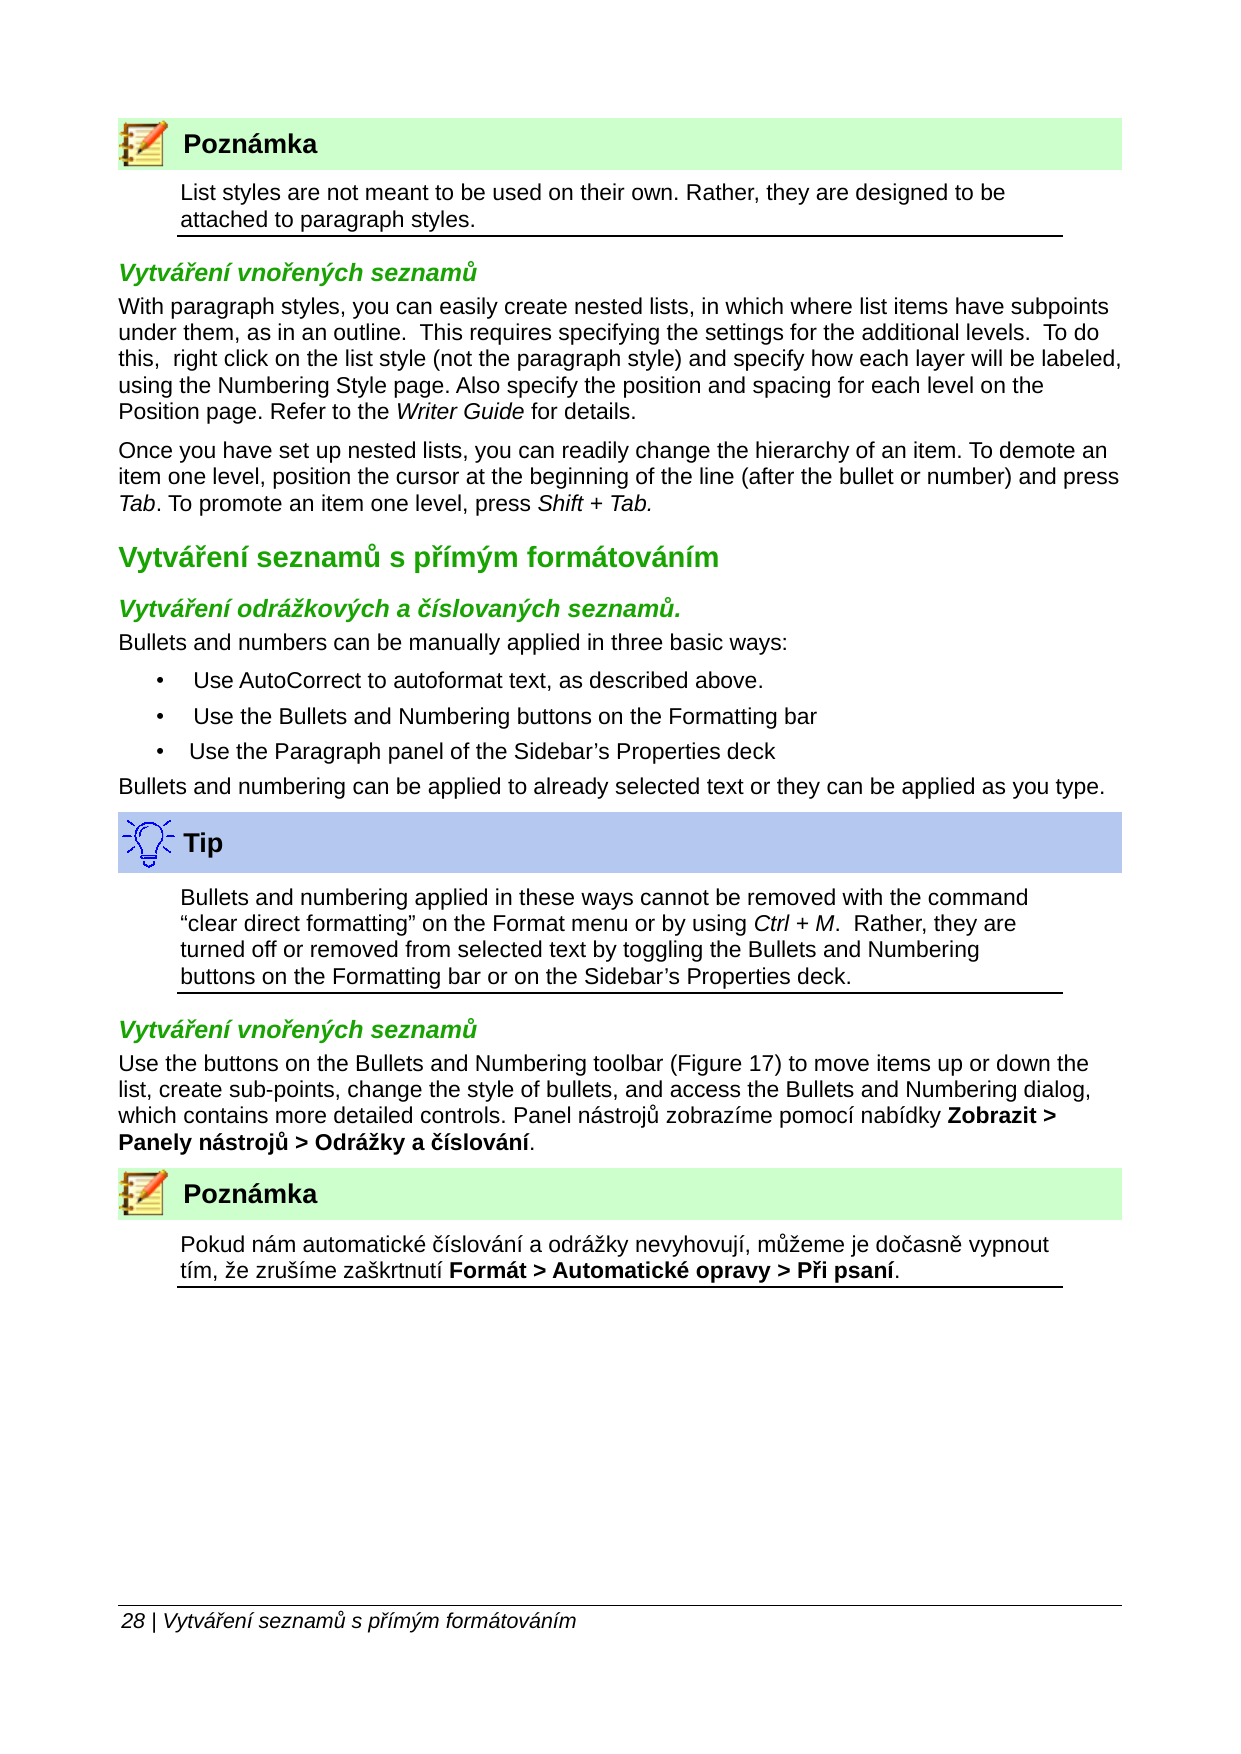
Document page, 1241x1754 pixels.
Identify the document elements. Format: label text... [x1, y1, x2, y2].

list Use the Bullets and Numbering buttons on the Formatting bar [156, 703, 1122, 729]
list Use the Paragraph panel of the Sidebar’s Properties deck [156, 738, 1122, 764]
subtitle Vytváření odrážkových a číslovaných seznamů. [118, 594, 1122, 623]
picture [119, 1168, 170, 1219]
text Use the buttons on the Bullets and Numbering toolbar (Figure 17) to move items up or down the list, create sub-points, change the style of bullets, and access the Bullets and Numbering dialog, which contains more detailed controls. Panel nástrojů zobrazíme pomocí nabídky Zobrazit > Panely nástrojů > Odrážky a číslování. [118, 1050, 1122, 1155]
picture [119, 119, 170, 170]
subtitle Vytváření vnořených seznamů [118, 258, 1122, 287]
picture [119, 812, 179, 872]
text Once you have set up nested lists, you can readily change the hierarchy of an item. To demote an item one level, position the cursor at the beginning of the line (after the bullet or number) and press Tab. To promote an item one level, press Shift + Tab. [118, 437, 1122, 516]
list Use AutoCorrect to autoformat text, as described above. [156, 667, 1122, 694]
text Pokud nám automatické číslování a odrážky nevyhovují, můžeme je dočasně vypnout tím, že zrušíme zaškrtnutí Formát > Automatické opravy > Při psaní. [177, 1227, 1063, 1286]
text List styles are not meant to be used on their own. Rather, they are designed to be attached to paragraph styles. [177, 176, 1063, 235]
text With paragraph styles, you can easily create nested lists, in which where list items have subpoints under them, as in an outline. This requires specifying the settings for the additional levels. To do this, right click on the list style (not the paragraph style) and specify how each layer will be labeled, using the Numbering Style page. Also specify the position and spacing for each level on the Position page. Refer to the Writer Guide for details. [118, 293, 1122, 424]
text Bullets and numbers can be manually applied in three basic ways: [118, 628, 1122, 655]
text Bullets and numbering can be applied to already selected text or they can be applied as you type. [118, 773, 1122, 799]
subtitle Vytváření vnořených seznamů [118, 1015, 1122, 1044]
subtitle Poznámka [118, 118, 1122, 170]
text Bullets and numbering applied in these ways cannot be removed with the command “clear direct formatting” on the Format menu or by using Ctrl + M. Rather, they are turned off or removed from selected text by toggling the Bullets and Numbering buttons on the Formatting bar or on the Sidebar’s Properties deck. [177, 881, 1063, 992]
subtitle Vytváření seznamů s přímým formátováním [118, 540, 1122, 573]
subtitle Poznámka [118, 1168, 1122, 1220]
subtitle Tip [118, 812, 1122, 873]
